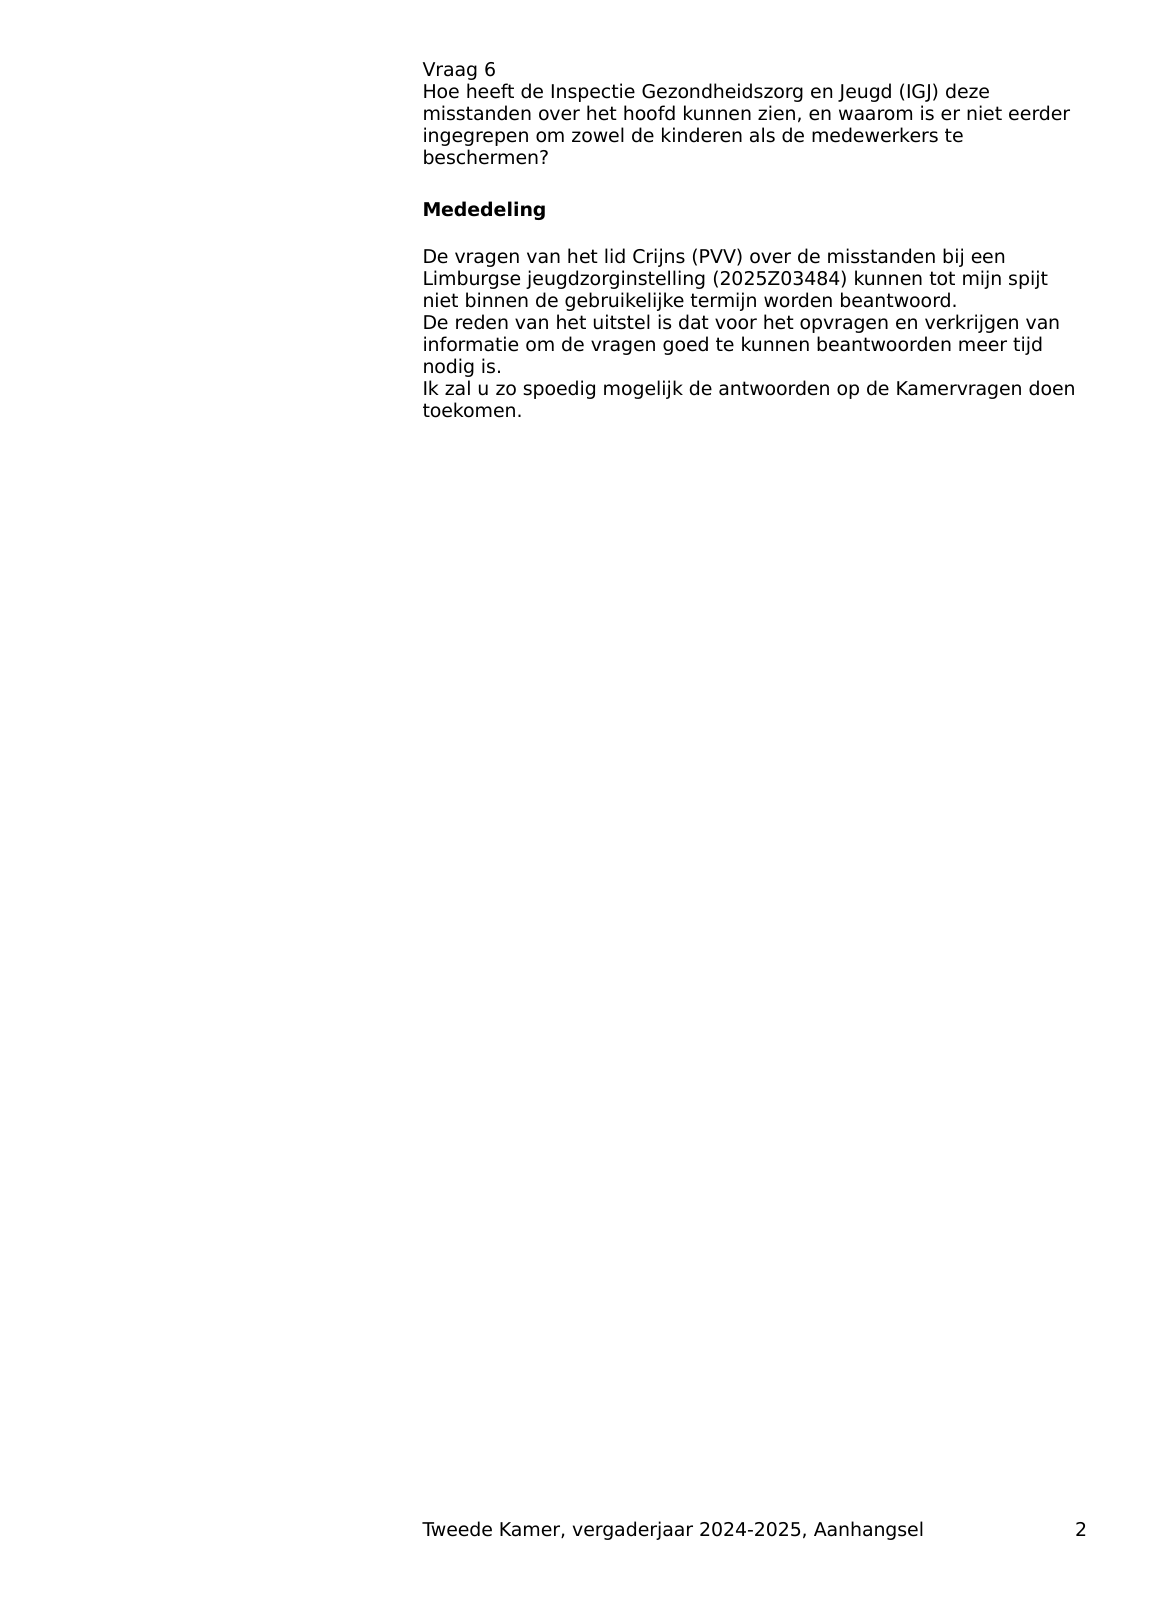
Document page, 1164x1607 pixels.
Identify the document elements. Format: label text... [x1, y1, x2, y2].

text Vraag 6 [422, 59, 1087, 81]
text Ik zal u zo spoedig mogelijk de antwoorden op de Kamervragen doen toekomen. [422, 378, 1087, 422]
text De reden van het uitstel is dat voor het opvragen en verkrijgen van informatie om de vragen goed te kunnen beantwoorden meer tijd nodig is. [422, 312, 1087, 378]
subtitle Mededeling [422, 199, 1087, 221]
text De vragen van het lid Crijns (PVV) over de misstanden bij een Limburgse jeugdzorginstelling (2025Z03484) kunnen tot mijn spijt niet binnen de gebruikelijke termijn worden beantwoord. [422, 246, 1087, 312]
text Hoe heeft de Inspectie Gezondheidszorg en Jeugd (IGJ) deze misstanden over het hoofd kunnen zien, en waarom is er niet eerder ingegrepen om zowel de kinderen als de medewerkers te beschermen? [422, 81, 1087, 169]
